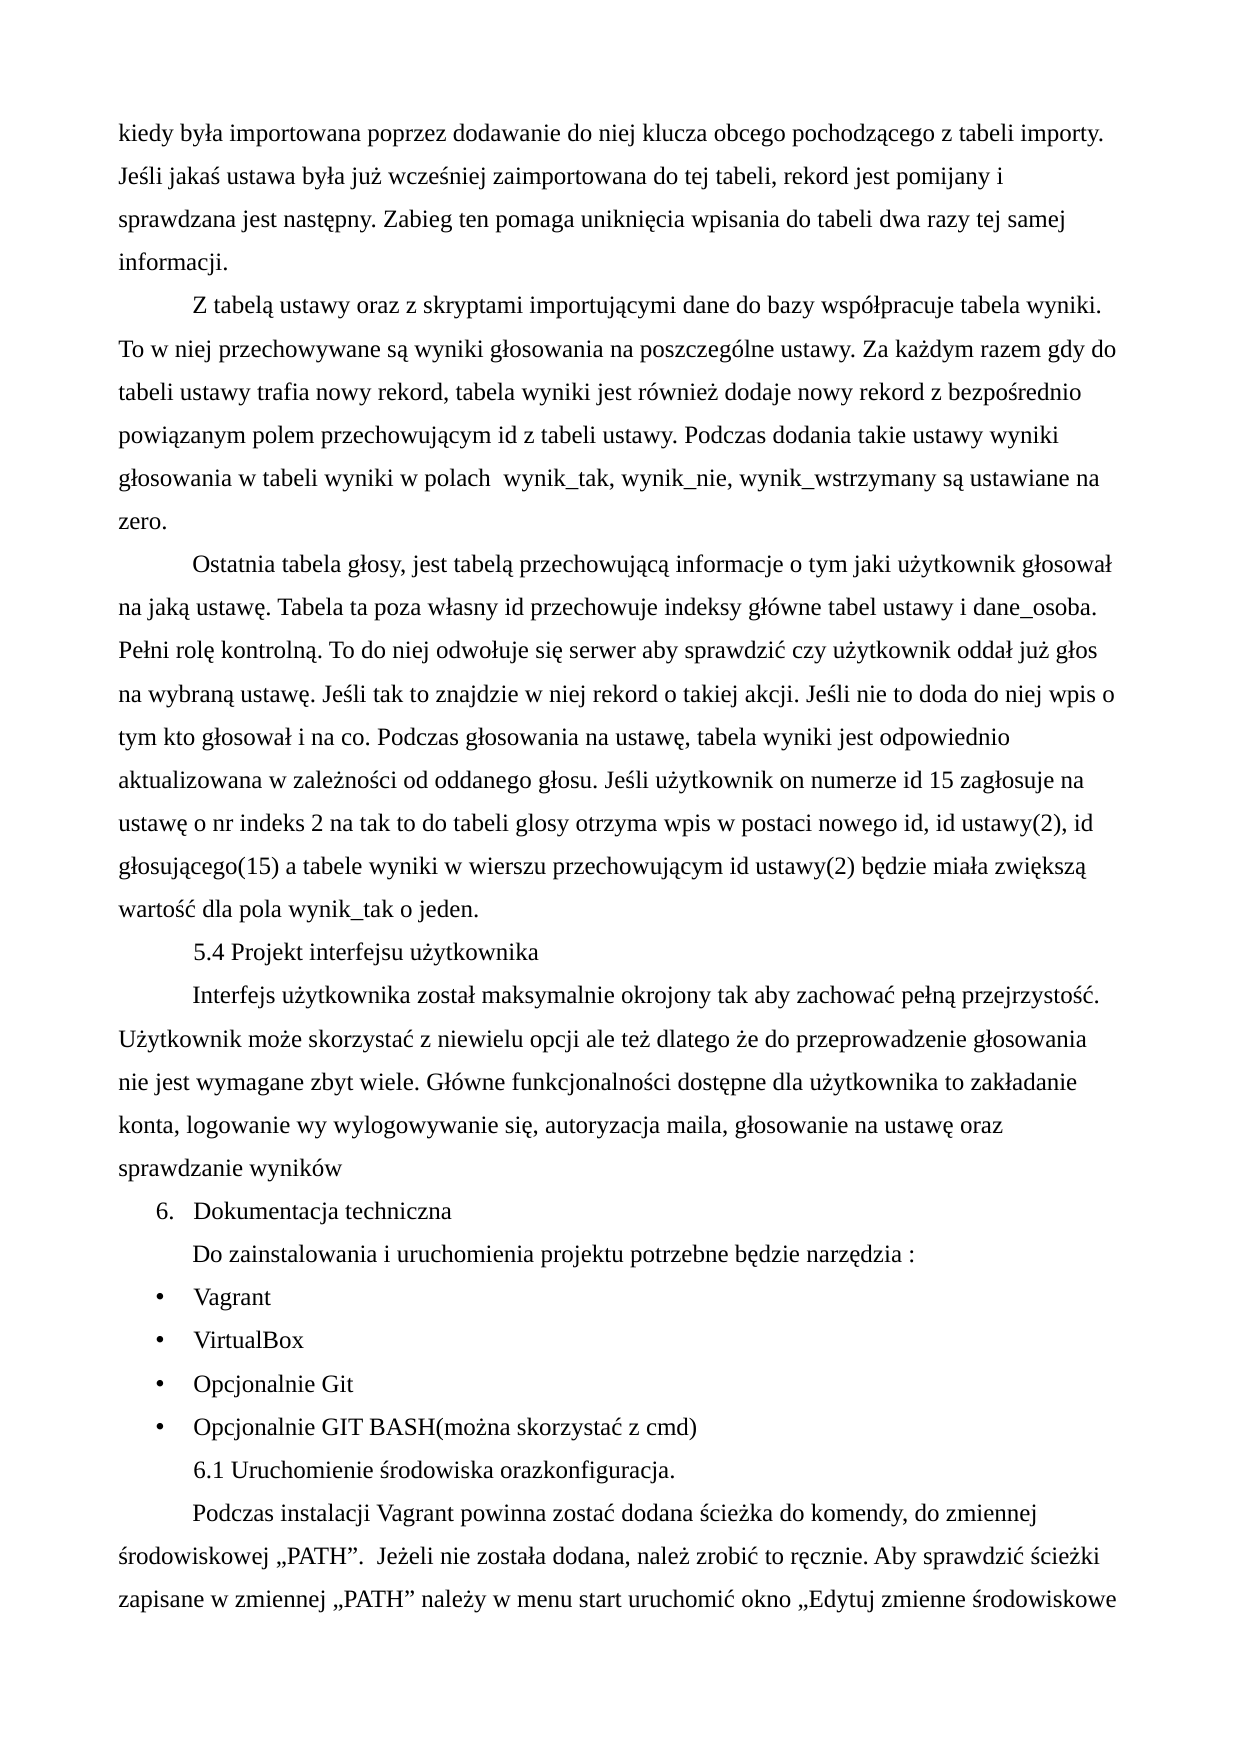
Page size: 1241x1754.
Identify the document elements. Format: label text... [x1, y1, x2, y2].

text Z tabelą ustawy oraz z skryptami importującymi dane do bazy współpracuje tabela wyniki. To w niej przechowywane są wyniki głosowania na poszczególne ustawy. Za każdym razem gdy do tabeli ustawy trafia nowy rekord, tabela wyniki jest również dodaje nowy rekord z bezpośrednio powiązanym polem przechowującym id z tabeli ustawy. Podczas dodania takie ustawy wyniki głosowania w tabeli wyniki w polach wynik_tak, wynik_nie, wynik_wstrzymany są ustawiane na zero. [118, 291, 1122, 535]
list Uruchomienie środowiska orazkonfiguracja. [193, 1455, 1122, 1484]
text kiedy była importowana poprzez dodawanie do niej klucza obcego pochodzącego z tabeli importy. Jeśli jakaś ustawa była już wcześniej zaimportowana do tej tabeli, rekord jest pomijany i sprawdzana jest następny. Zabieg ten pomaga uniknięcia wpisania do tabeli dwa razy tej samej informacji. [118, 118, 1122, 276]
list Dokumentacja techniczna [156, 1196, 1122, 1225]
text Ostatnia tabela głosy, jest tabelą przechowującą informacje o tym jaki użytkownik głosował na jaką ustawę. Tabela ta poza własny id przechowuje indeksy główne tabel ustawy i dane_osoba. Pełni rolę kontrolną. To do niej odwołuje się serwer aby sprawdzić czy użytkownik oddał już głos na wybraną ustawę. Jeśli tak to znajdzie w niej rekord o takiej akcji. Jeśli nie to doda do niej wpis o tym kto głosował i na co. Podczas głosowania na ustawę, tabela wyniki jest odpowiednio aktualizowana w zależności od oddanego głosu. Jeśli użytkownik on numerze id 15 zagłosuje na ustawę o nr indeks 2 na tak to do tabeli glosy otrzyma wpis w postaci nowego id, id ustawy(2), id głosującego(15) a tabele wyniki w wierszu przechowującym id ustawy(2) będzie miała zwiększą wartość dla pola wynik_tak o jeden. [118, 549, 1122, 923]
list Vagrant [156, 1282, 1122, 1311]
list VirtualBox [156, 1326, 1122, 1354]
text Do zainstalowania i uruchomienia projektu potrzebne będzie narzędzia : [118, 1239, 1122, 1268]
list Projekt interfejsu użytkownika [193, 937, 1122, 966]
list Opcjonalnie GIT BASH(można skorzystać z cmd) [156, 1412, 1122, 1441]
text Interfejs użytkownika został maksymalnie okrojony tak aby zachować pełną przejrzystość. Użytkownik może skorzystać z niewielu opcji ale też dlatego że do przeprowadzenie głosowania nie jest wymagane zbyt wiele. Główne funkcjonalności dostępne dla użytkownika to zakładanie konta, logowanie wy wylogowywanie się, autoryzacja maila, głosowanie na ustawę oraz sprawdzanie wyników [118, 981, 1122, 1182]
text Podczas instalacji Vagrant powinna zostać dodana ścieżka do komendy, do zmiennej środowiskowej „PATH”. Jeżeli nie została dodana, należ zrobić to ręcznie. Aby sprawdzić ścieżki zapisane w zmiennej „PATH” należy w menu start uruchomić okno „Edytuj zmienne środowiskowe [118, 1498, 1122, 1613]
list Opcjonalnie Git [156, 1369, 1122, 1397]
